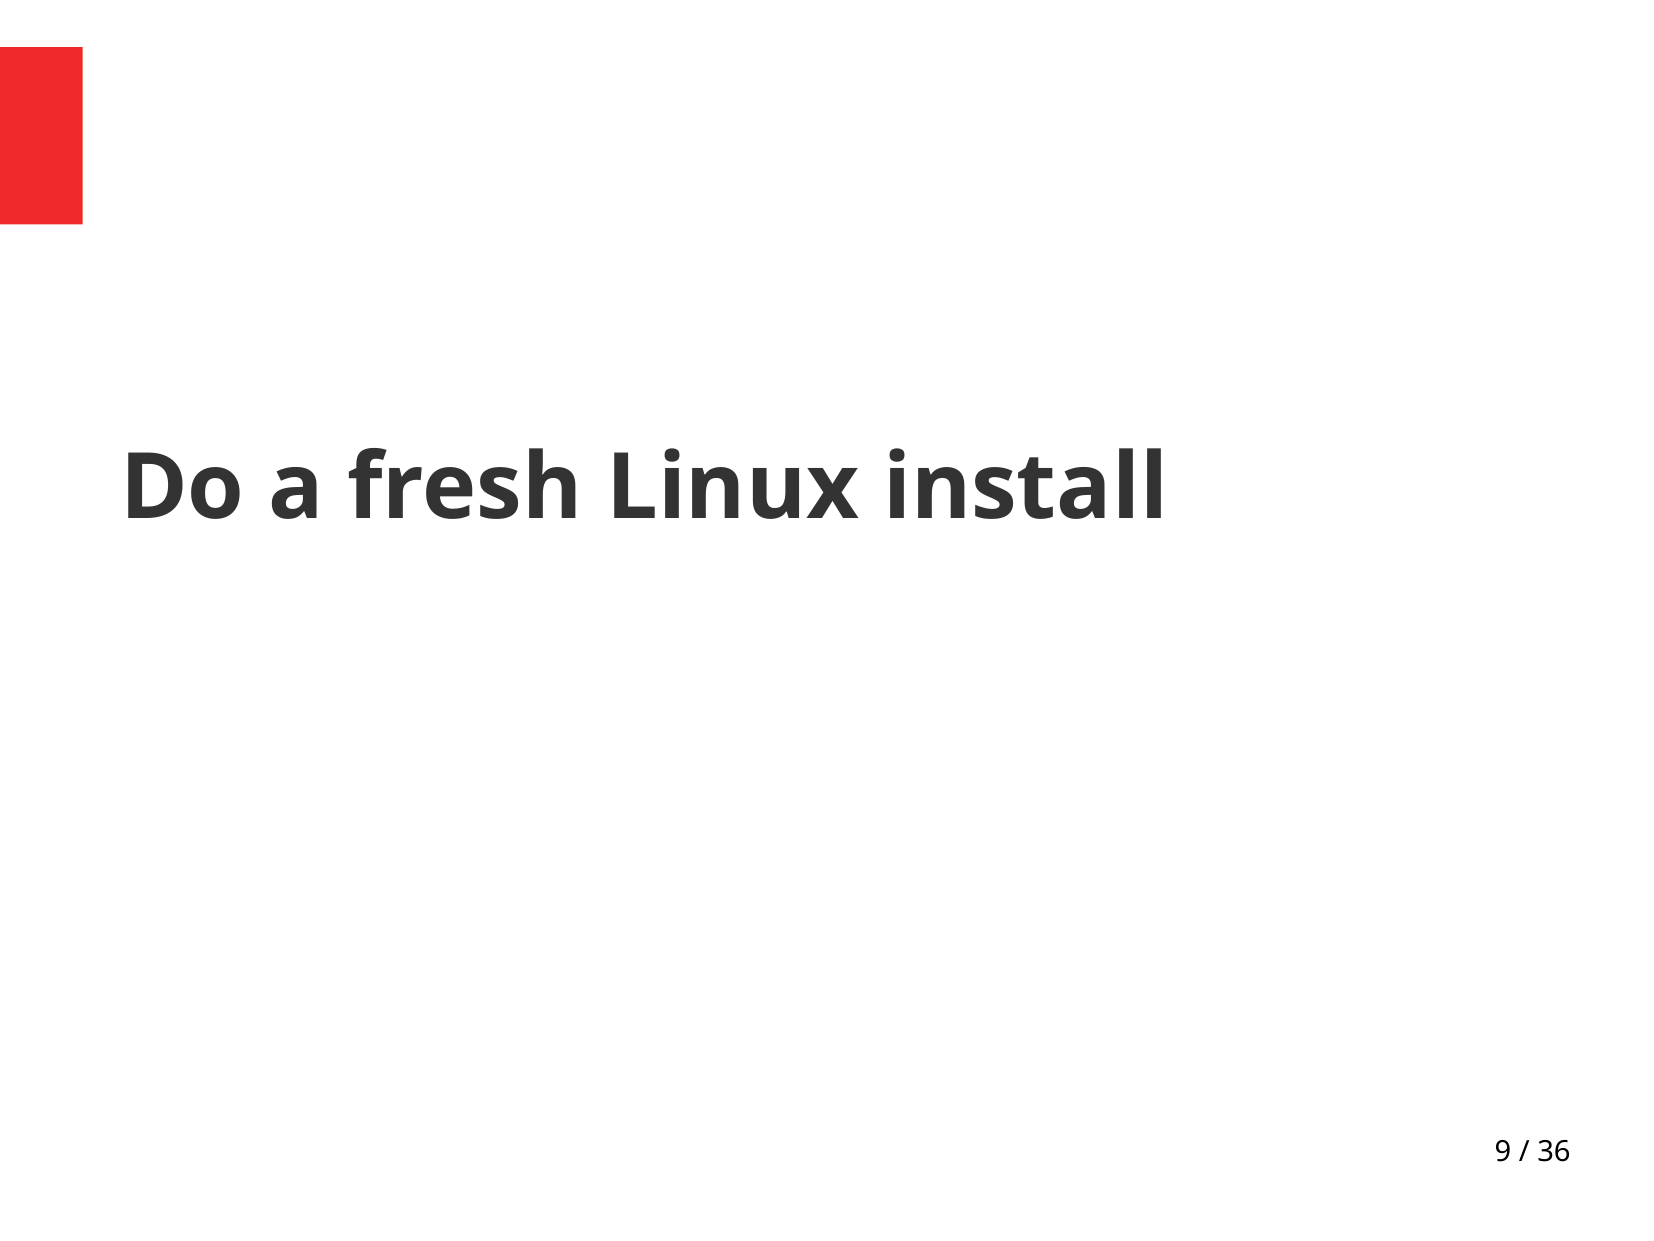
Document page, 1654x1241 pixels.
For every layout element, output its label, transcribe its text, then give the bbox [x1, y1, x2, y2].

title Do a fresh Linux install [120, 379, 1573, 587]
